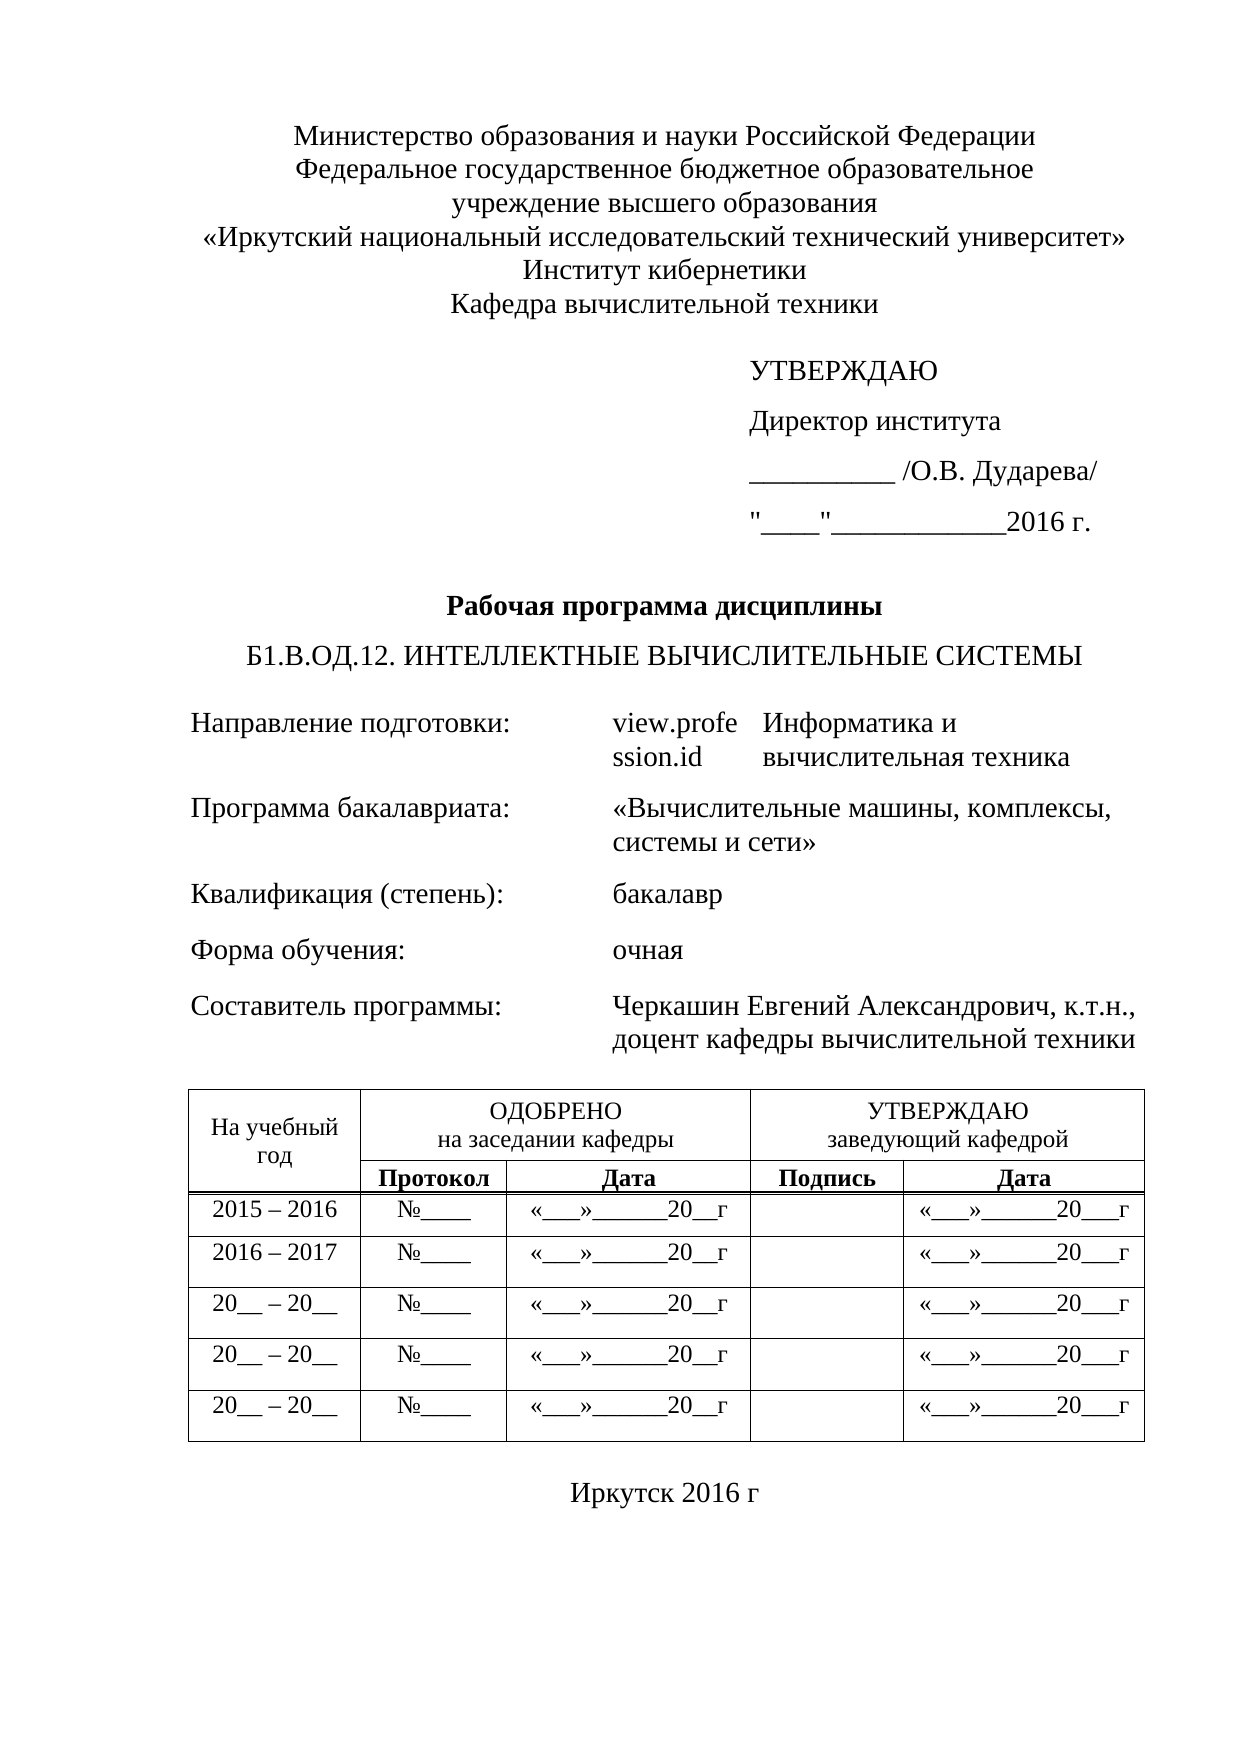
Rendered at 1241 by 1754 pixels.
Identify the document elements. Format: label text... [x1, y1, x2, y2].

table_cell «___»______20__г [507, 1391, 750, 1441]
table_cell Форма обучения: [179, 932, 601, 988]
table_cell Протокол [361, 1161, 506, 1191]
table_header view.profession.id [601, 705, 751, 790]
table_cell [751, 1195, 903, 1236]
table_cell «___»______20__г [507, 1237, 750, 1287]
table_cell 2015 – 2016 [189, 1195, 360, 1236]
table_cell «___»______20___г [904, 1391, 1144, 1441]
table_cell «___»______20__г [507, 1195, 750, 1236]
table_cell Дата [904, 1161, 1144, 1191]
table_cell Программа бакалавриата: [179, 790, 601, 877]
table_cell Дата [507, 1161, 750, 1191]
table_cell [751, 1237, 903, 1287]
table_cell 20__ – 20__ [189, 1288, 360, 1338]
table_header ОДОБРЕНО на заседании кафедры [361, 1090, 750, 1159]
table_cell Черкашин Евгений Александрович, к.т.н., доцент кафедры вычислительной техники [601, 988, 1163, 1055]
table_cell «___»______20___г [904, 1195, 1144, 1236]
table_cell [751, 1288, 903, 1338]
table_cell «___»______20__г [507, 1288, 750, 1338]
table_cell №____ [361, 1391, 506, 1441]
table_cell бакалавр [601, 877, 1163, 932]
table_cell [751, 1391, 903, 1441]
text Б1.В.ОД.12. ИНТЕЛЛЕКТНЫЕ ВЫЧИСЛИТЕЛЬНЫЕ СИСТЕМЫ [177, 638, 1152, 672]
table_cell «___»______20___г [904, 1237, 1144, 1287]
table_cell Квалификация (степень): [179, 877, 601, 932]
table_cell №____ [361, 1195, 506, 1236]
table_cell «___»______20___г [904, 1339, 1144, 1389]
table_cell «___»______20__г [507, 1339, 750, 1389]
text Рабочая программа дисциплины [177, 588, 1152, 621]
table_header На учебный год [189, 1090, 360, 1191]
table_cell очная [601, 932, 1163, 988]
text Министерство образования и науки Российской Федерации [177, 118, 1152, 152]
table_header Информатика и вычислительная техника [751, 705, 1163, 790]
table_cell «___»______20___г [904, 1288, 1144, 1338]
table_cell 20__ – 20__ [189, 1339, 360, 1389]
table_header УТВЕРЖДАЮ заведующий кафедрой [751, 1090, 1144, 1159]
table_cell [751, 1339, 903, 1389]
table_cell №____ [361, 1288, 506, 1338]
text Иркутск 2016 г [177, 1475, 1152, 1509]
table_cell «Вычислительные машины, комплексы, системы и сети» [601, 790, 1163, 877]
text УТВЕРЖДАЮ Директор института __________ /О.В. Дударева/ "____"____________2016 г. [749, 353, 1152, 537]
text Кафедра вычислительной техники [177, 286, 1152, 319]
table_header Направление подготовки: [179, 705, 601, 790]
table_cell 2016 – 2017 [189, 1237, 360, 1287]
table_cell №____ [361, 1237, 506, 1287]
table_cell 20__ – 20__ [189, 1391, 360, 1441]
text Федеральное государственное бюджетное образовательное учреждение высшего образования «Иркутский национальный исследовательский технический университет» Институт кибернетики [177, 152, 1152, 286]
table_cell Составитель программы: [179, 988, 601, 1055]
table_cell №____ [361, 1339, 506, 1389]
table_cell Подпись [751, 1161, 903, 1191]
